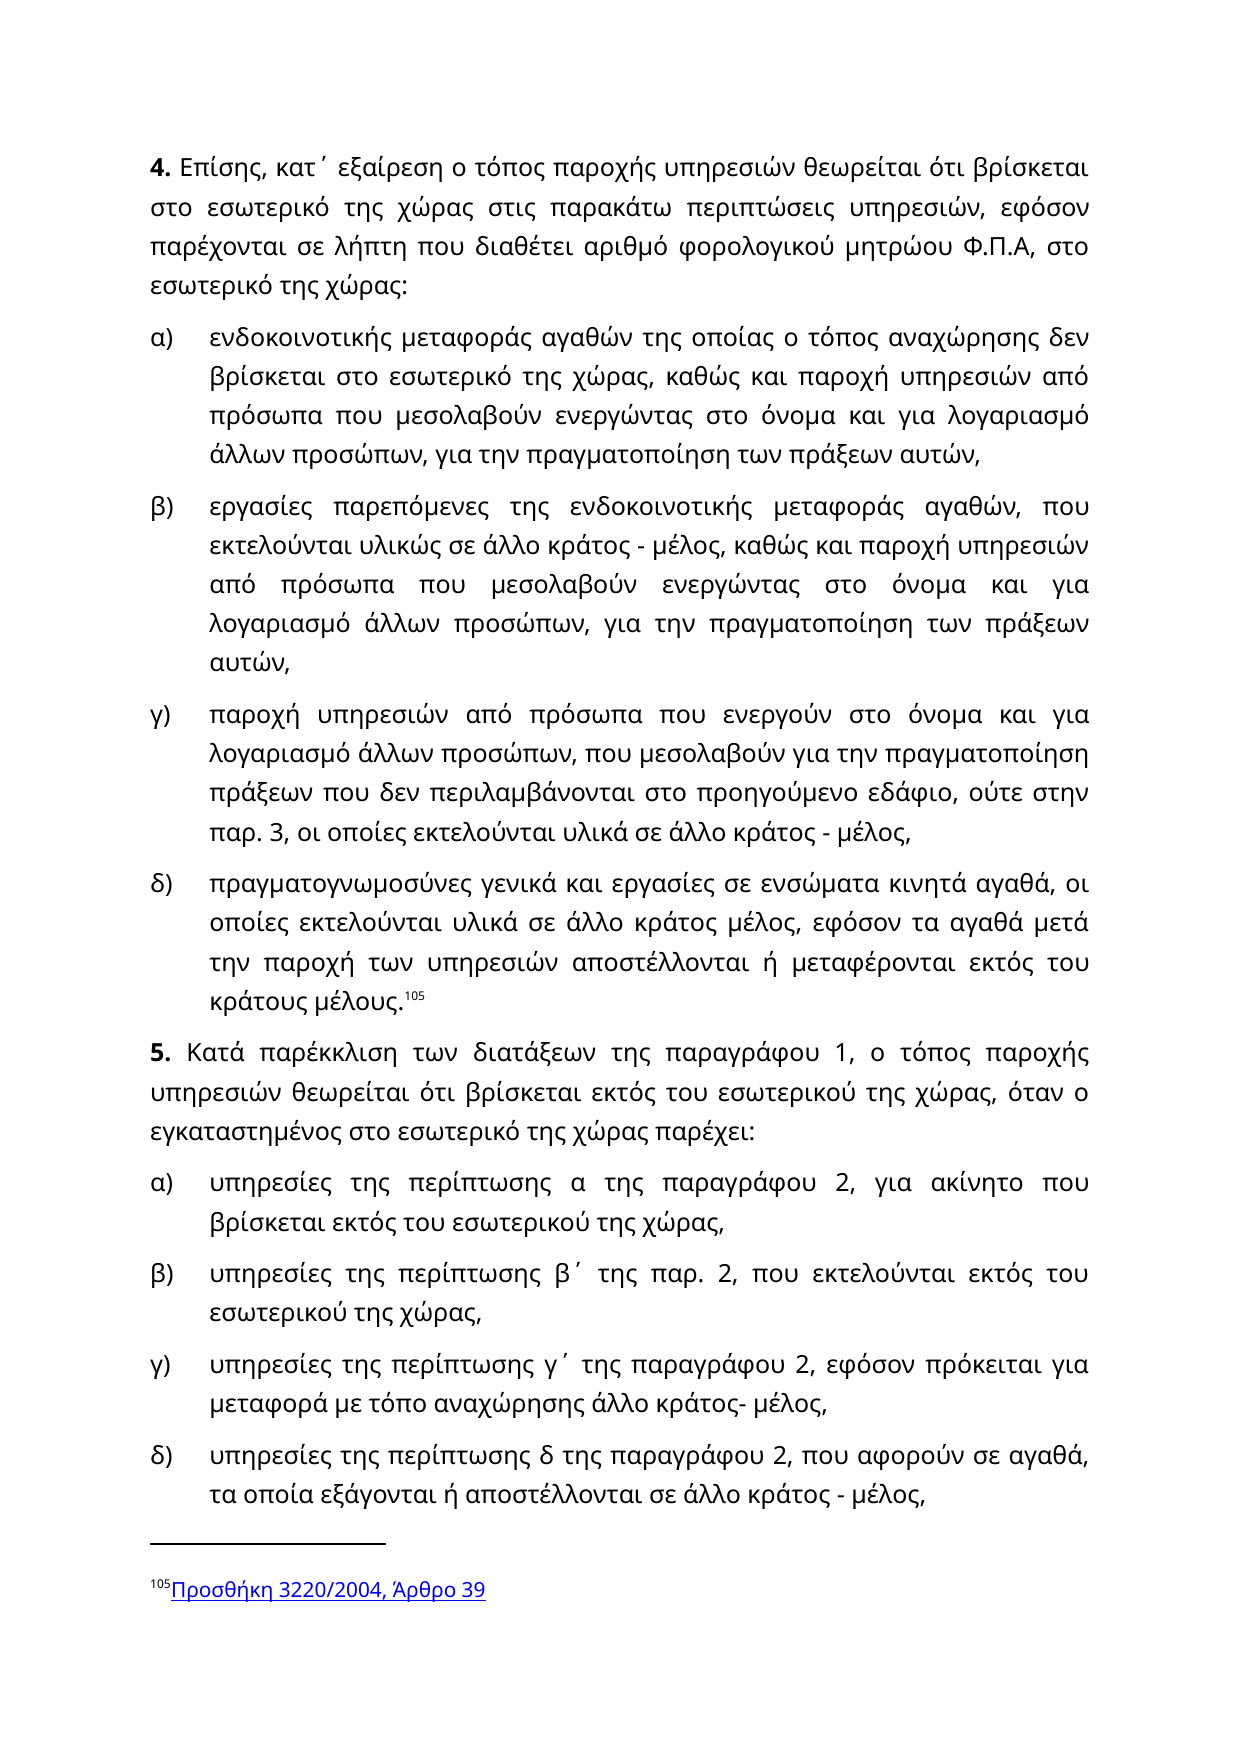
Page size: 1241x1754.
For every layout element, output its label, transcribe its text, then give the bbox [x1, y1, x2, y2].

list δ) πραγματογνωμοσύνες γενικά και εργασίες σε ενσώματα κινητά αγαθά, οι οποίες εκτελούνται υλικά σε άλλο κράτος μέλος, εφόσον τα αγαθά μετά την παροχή των υπηρεσιών αποστέλλονται ή μεταφέρονται εκτός του κράτους μέλους. [150, 866, 1090, 1017]
text Προσθήκη 3220/2004, Άρθρο 39 [150, 1576, 1090, 1604]
text 5. Κατά παρέκκλιση των διατάξεων της παραγράφου 1, ο τόπος παροχής υπηρεσιών θεωρείται ότι βρίσκεται εκτός του εσωτερικού της χώρας, όταν ο εγκαταστημένος στο εσωτερικό της χώρας παρέχει: [150, 1035, 1090, 1147]
list γ) υπηρεσίες της περίπτωσης γ΄ της παραγράφου 2, εφόσον πρόκειται για μεταφορά με τόπο αναχώρησης άλλο κράτος- μέλος, [150, 1347, 1090, 1420]
list α) ενδοκοινοτικής μεταφοράς αγαθών της οποίας ο τόπος αναχώρησης δεν βρίσκεται στο εσωτερικό της χώρας, καθώς και παροχή υπηρεσιών από πρόσωπα που μεσολαβούν ενεργώντας στο όνομα και για λογαριασμό άλλων προσώπων, για την πραγματοποίηση των πράξεων αυτών, [150, 319, 1090, 471]
list β) εργασίες παρεπόμενες της ενδοκοινοτικής μεταφοράς αγαθών, που εκτελούνται υλικώς σε άλλο κράτος - μέλος, καθώς και παροχή υπηρεσιών από πρόσωπα που μεσολαβούν ενεργώντας στο όνομα και για λογαριασμό άλλων προσώπων, για την πραγματοποίηση των πράξεων αυτών, [150, 488, 1090, 679]
list α) υπηρεσίες της περίπτωσης α της παραγράφου 2, για ακίνητο που βρίσκεται εκτός του εσωτερικού της χώρας, [150, 1165, 1090, 1238]
list δ) υπηρεσίες της περίπτωσης δ της παραγράφου 2, που αφορούν σε αγαθά, τα οποία εξάγονται ή αποστέλλονται σε άλλο κράτος - μέλος, [150, 1437, 1090, 1511]
list γ) παροχή υπηρεσιών από πρόσωπα που ενεργούν στο όνομα και για λογαριασμό άλλων προσώπων, που μεσολαβούν για την πραγματοποίηση πράξεων που δεν περιλαμβάνονται στο προηγούμενο εδάφιο, ούτε στην παρ. 3, οι οποίες εκτελούνται υλικά σε άλλο κράτος - μέλος, [150, 697, 1090, 848]
list β) υπηρεσίες της περίπτωσης β΄ της παρ. 2, που εκτελούνται εκτός του εσωτερικού της χώρας, [150, 1256, 1090, 1329]
text 4. Επίσης, κατ΄ εξαίρεση ο τόπος παροχής υπηρεσιών θεωρείται ότι βρίσκεται στο εσωτερικό της χώρας στις παρακάτω περιπτώσεις υπηρεσιών, εφόσον παρέχονται σε λήπτη που διαθέτει αριθμό φορολογικού μητρώου Φ.Π.Α, στο εσωτερικό της χώρας: [150, 150, 1090, 302]
